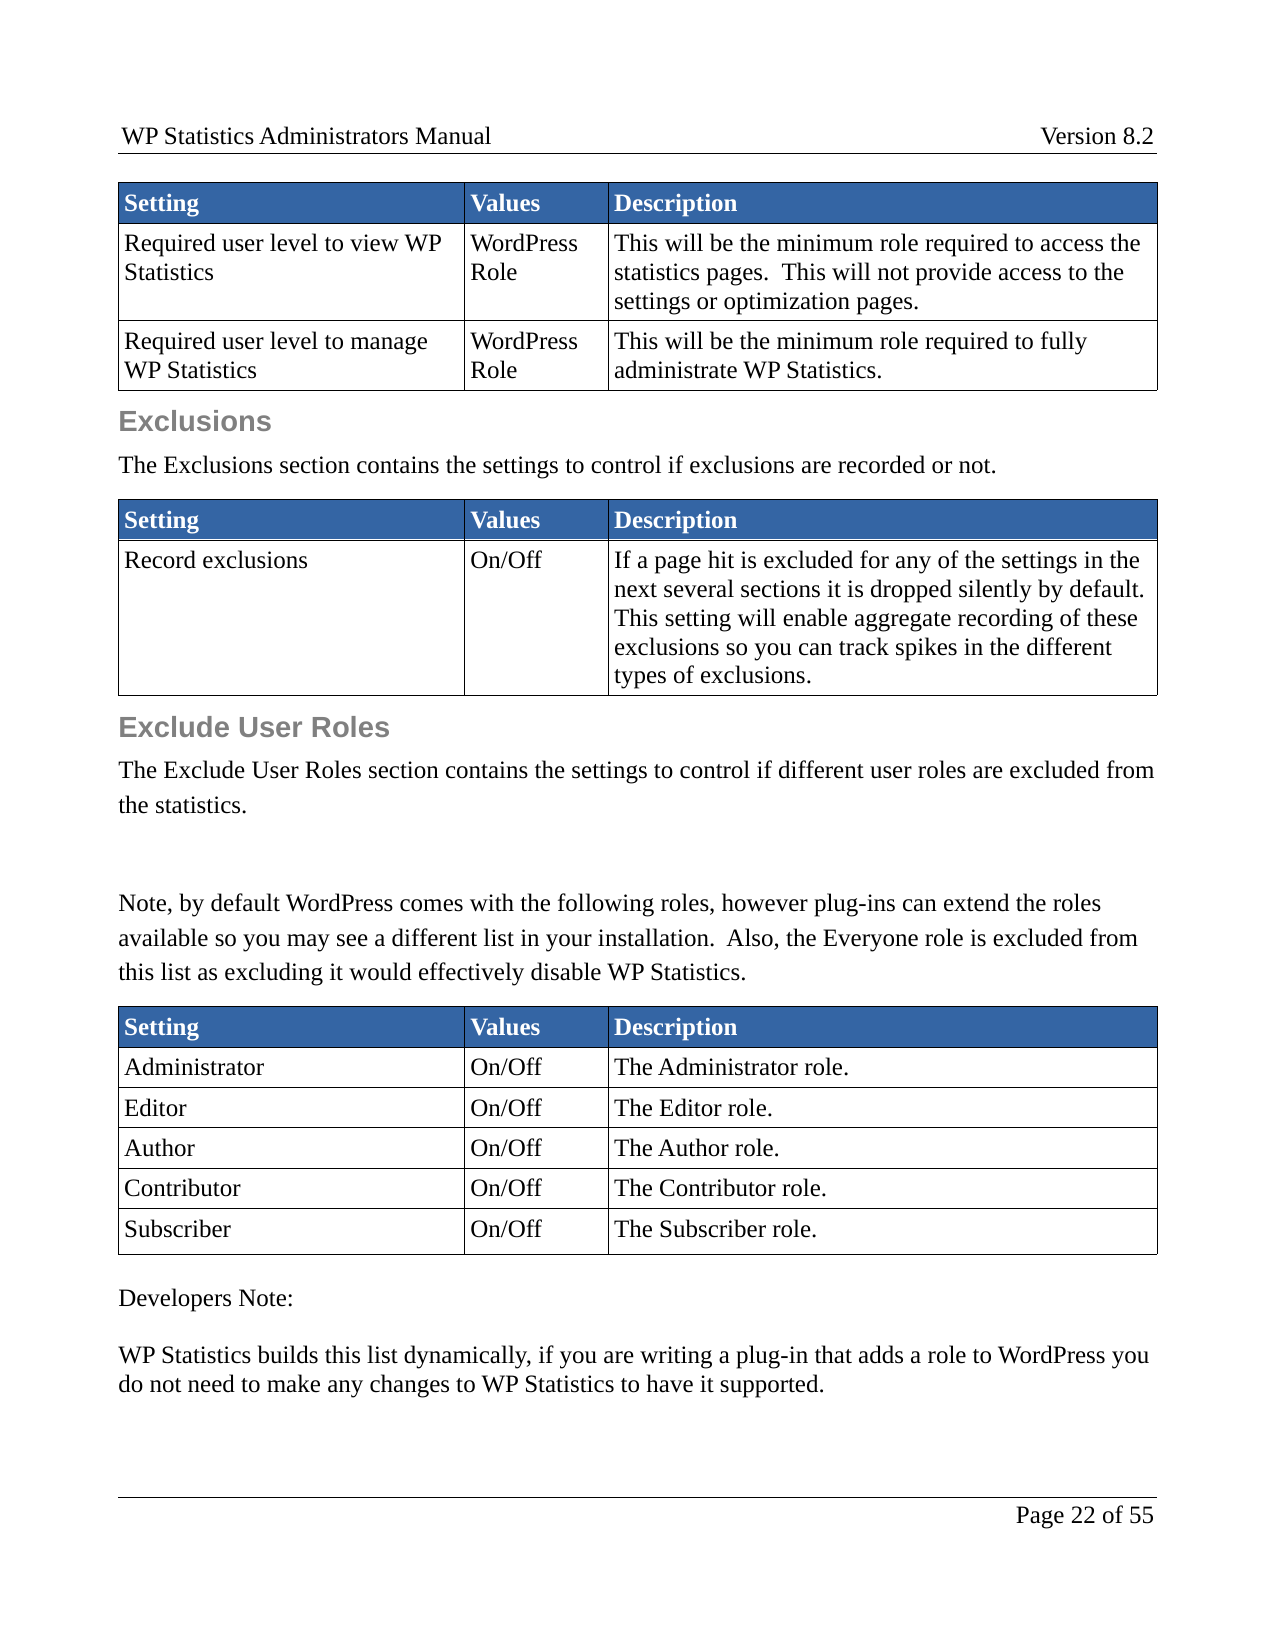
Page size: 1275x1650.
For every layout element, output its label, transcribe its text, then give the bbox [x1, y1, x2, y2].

table_header Description [609, 183, 1157, 223]
table_cell Subscriber [119, 1209, 464, 1254]
text Developers Note: [118, 1283, 1157, 1311]
table_cell This will be the minimum role required to fully administrate WP Statistics. [609, 321, 1157, 389]
subtitle Exclusions [118, 404, 1157, 438]
table_cell The Editor role. [609, 1088, 1157, 1127]
table_cell Record exclusions [119, 541, 464, 695]
table_cell Administrator [119, 1048, 464, 1087]
table_cell On/Off [465, 541, 608, 695]
table_cell If a page hit is excluded for any of the settings in the next several sections it is dropped silently by default. This setting will enable aggregate recording of these exclusions so you can track spikes in the different types of exclusions. [609, 541, 1157, 695]
text WP Statistics builds this list dynamically, if you are writing a plug-in that adds a role to WordPress you do not need to make any changes to WP Statistics to have it supported. [118, 1340, 1157, 1398]
table_cell This will be the minimum role required to access the statistics pages. This will not provide access to the settings or optimization pages. [609, 224, 1157, 320]
text The Exclusions section contains the settings to control if exclusions are recorded or not. [118, 450, 1157, 479]
table_cell On/Off [465, 1088, 608, 1127]
text Note, by default WordPress comes with the following roles, however plug-ins can extend the roles available so you may see a different list in your installation. Also, the Everyone role is excluded from this list as excluding it would effectively disable WP Statistics. [118, 888, 1157, 986]
table_cell Editor [119, 1088, 464, 1127]
table_cell On/Off [465, 1169, 608, 1208]
table_cell WordPress Role [465, 224, 608, 320]
text The Exclude User Roles section contains the settings to control if different user roles are excluded from the statistics. [118, 756, 1157, 819]
table_header Setting [119, 500, 464, 539]
table_header Description [609, 1007, 1157, 1047]
table_cell On/Off [465, 1048, 608, 1087]
table_cell Required user level to view WP Statistics [119, 224, 464, 320]
table_header Values [465, 183, 608, 223]
table_cell The Subscriber role. [609, 1209, 1157, 1254]
table_cell On/Off [465, 1128, 608, 1167]
table_header Values [465, 500, 608, 539]
table_cell The Contributor role. [609, 1169, 1157, 1208]
table_header Values [465, 1007, 608, 1047]
table_cell The Author role. [609, 1128, 1157, 1167]
table_header Setting [119, 183, 464, 223]
table_cell The Administrator role. [609, 1048, 1157, 1087]
table_cell Required user level to manage WP Statistics [119, 321, 464, 389]
subtitle Exclude User Roles [118, 709, 1157, 743]
table_header Setting [119, 1007, 464, 1047]
table_cell WordPress Role [465, 321, 608, 389]
table_header Description [609, 500, 1157, 539]
table_cell Contributor [119, 1169, 464, 1208]
table_cell On/Off [465, 1209, 608, 1254]
table_cell Author [119, 1128, 464, 1167]
